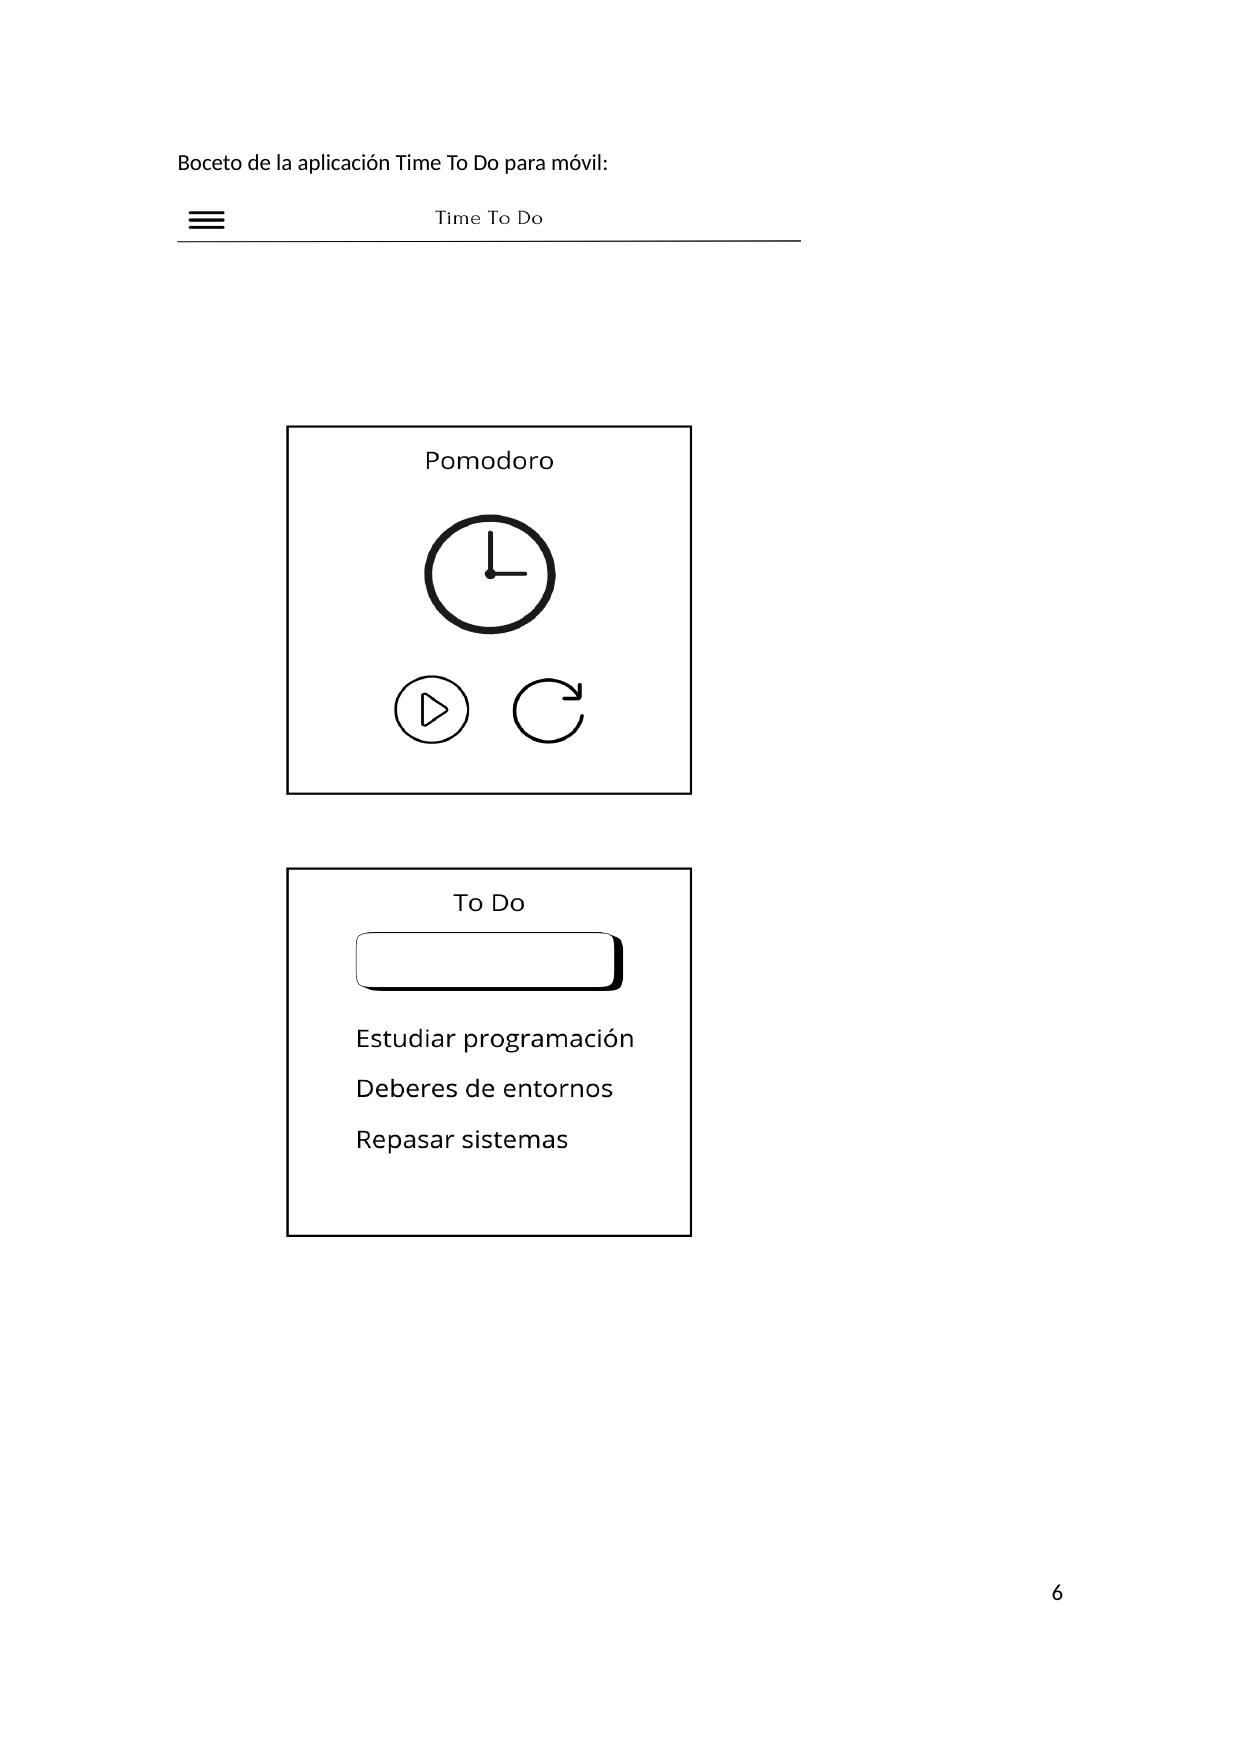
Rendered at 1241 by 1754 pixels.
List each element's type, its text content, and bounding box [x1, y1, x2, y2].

text Boceto de la aplicación Time To Do para móvil: [177, 148, 1063, 176]
picture [177, 200, 801, 1462]
